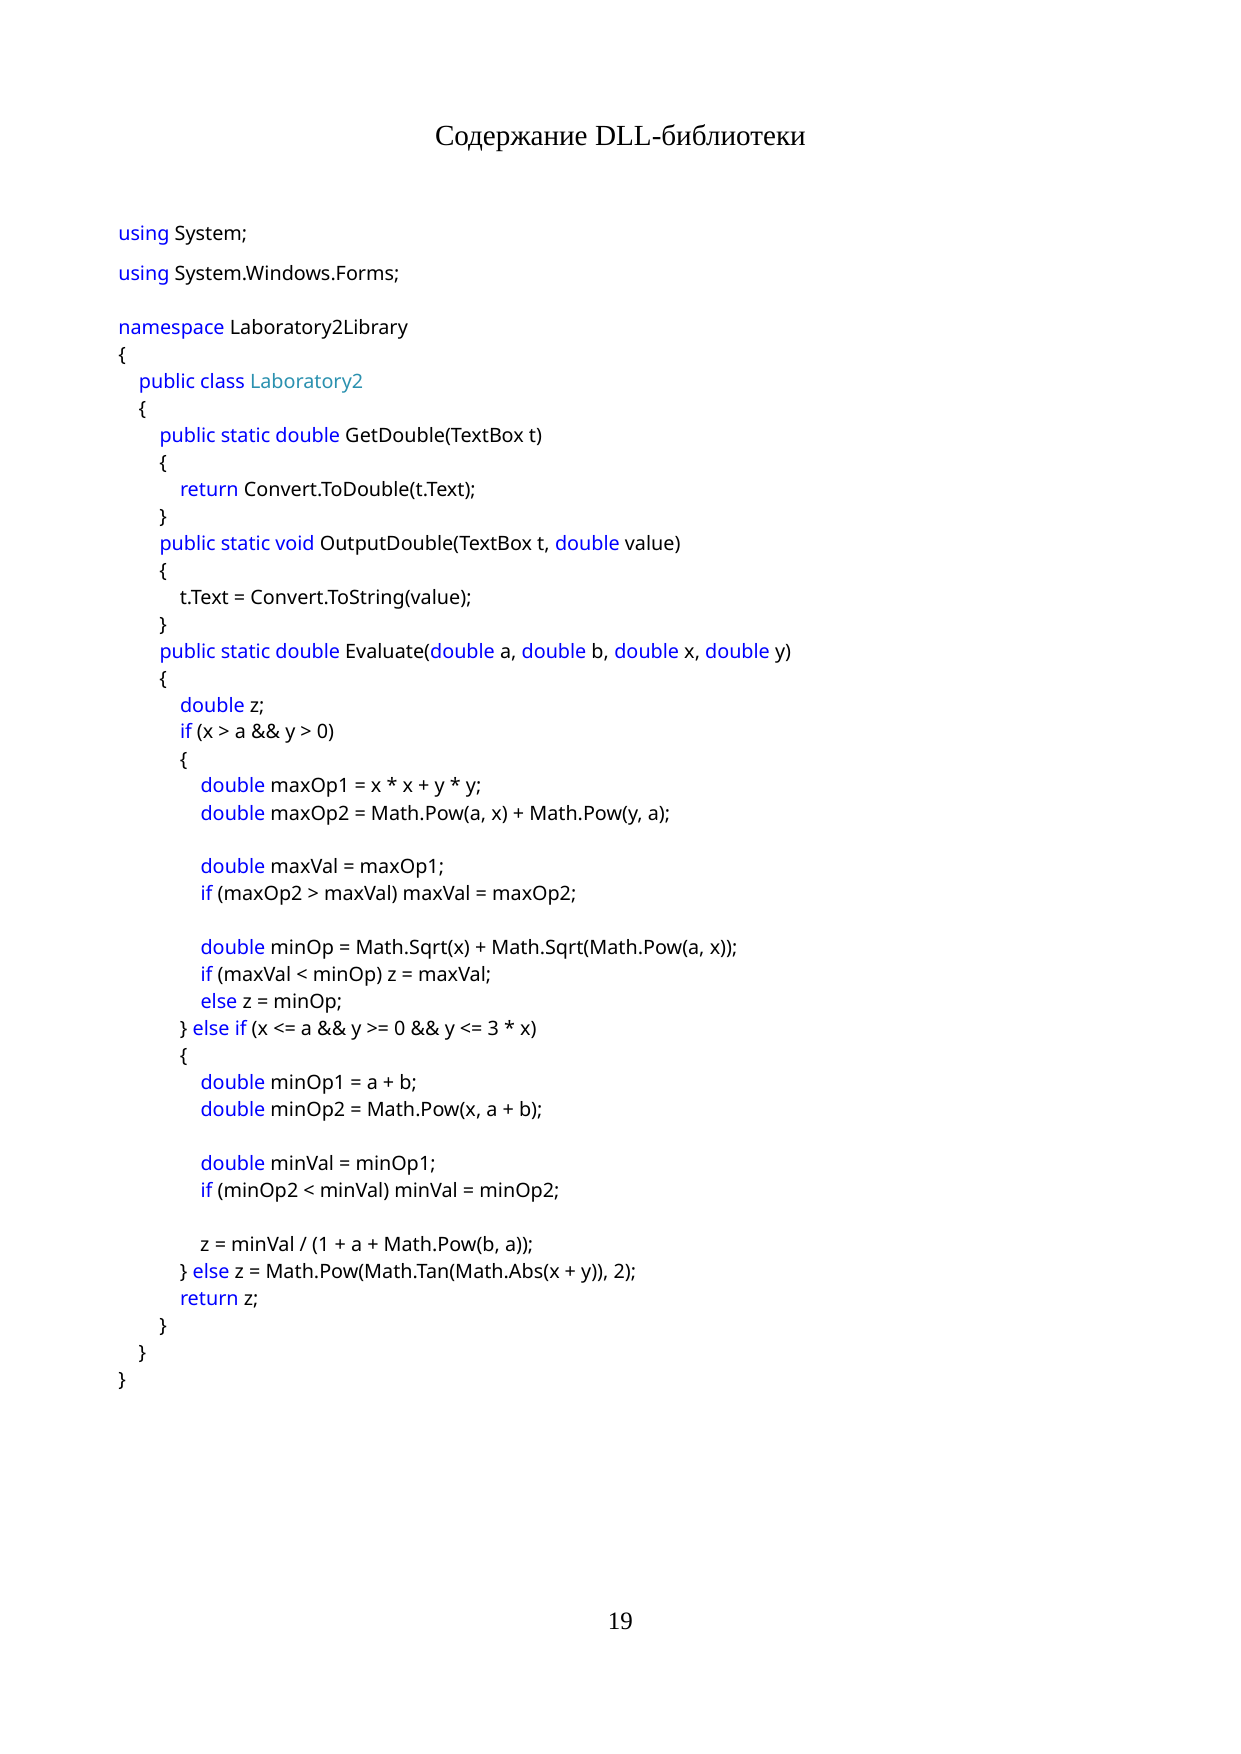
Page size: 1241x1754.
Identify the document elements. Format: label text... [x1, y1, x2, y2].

text { [118, 664, 1122, 691]
text z = minVal / (1 + a + Math.Pow(b, a)); [118, 1230, 1122, 1257]
text double minOp = Math.Sqrt(x) + Math.Sqrt(Math.Pow(a, x)); [118, 934, 1122, 961]
text } [118, 1338, 1122, 1365]
text { [118, 1042, 1122, 1068]
text if (maxVal < minOp) z = maxVal; [118, 961, 1122, 988]
text public static void OutputDouble(TextBox t, double value) [118, 529, 1122, 556]
text return z; [118, 1284, 1122, 1311]
text double maxOp2 = Math.Pow(a, x) + Math.Pow(y, a); [118, 799, 1122, 826]
text } [118, 1311, 1122, 1338]
text } [118, 610, 1122, 637]
text namespace Laboratory2Library [118, 313, 1122, 340]
text { [118, 340, 1122, 367]
text using System.Windows.Forms; [118, 259, 1122, 286]
text return Convert.ToDouble(t.Text); [118, 475, 1122, 502]
text } [118, 502, 1122, 529]
text public class Laboratory2 [118, 367, 1122, 394]
text if (maxOp2 > maxVal) maxVal = maxOp2; [118, 880, 1122, 907]
text public static double Evaluate(double a, double b, double x, double y) [118, 637, 1122, 664]
text double maxOp1 = x * x + y * y; [118, 772, 1122, 799]
text } [118, 1365, 1122, 1392]
text if (x > a && y > 0) [118, 718, 1122, 745]
text { [118, 394, 1122, 421]
text using System; [118, 219, 1122, 246]
text double minOp1 = a + b; [118, 1068, 1122, 1096]
text public static double GetDouble(TextBox t) [118, 421, 1122, 448]
text else z = minOp; [118, 988, 1122, 1014]
text } else z = Math.Pow(Math.Tan(Math.Abs(x + y)), 2); [118, 1257, 1122, 1284]
text double minVal = minOp1; [118, 1149, 1122, 1176]
text double z; [118, 691, 1122, 718]
text { [118, 745, 1122, 772]
text } else if (x <= a && y >= 0 && y <= 3 * x) [118, 1014, 1122, 1042]
text t.Text = Convert.ToString(value); [118, 583, 1122, 610]
text { [118, 556, 1122, 583]
text if (minOp2 < minVal) minVal = minOp2; [118, 1176, 1122, 1203]
text double minOp2 = Math.Pow(x, a + b); [118, 1096, 1122, 1122]
text { [118, 448, 1122, 475]
text double maxVal = maxOp1; [118, 853, 1122, 880]
text Содержание DLL-библиотеки [118, 118, 1122, 152]
